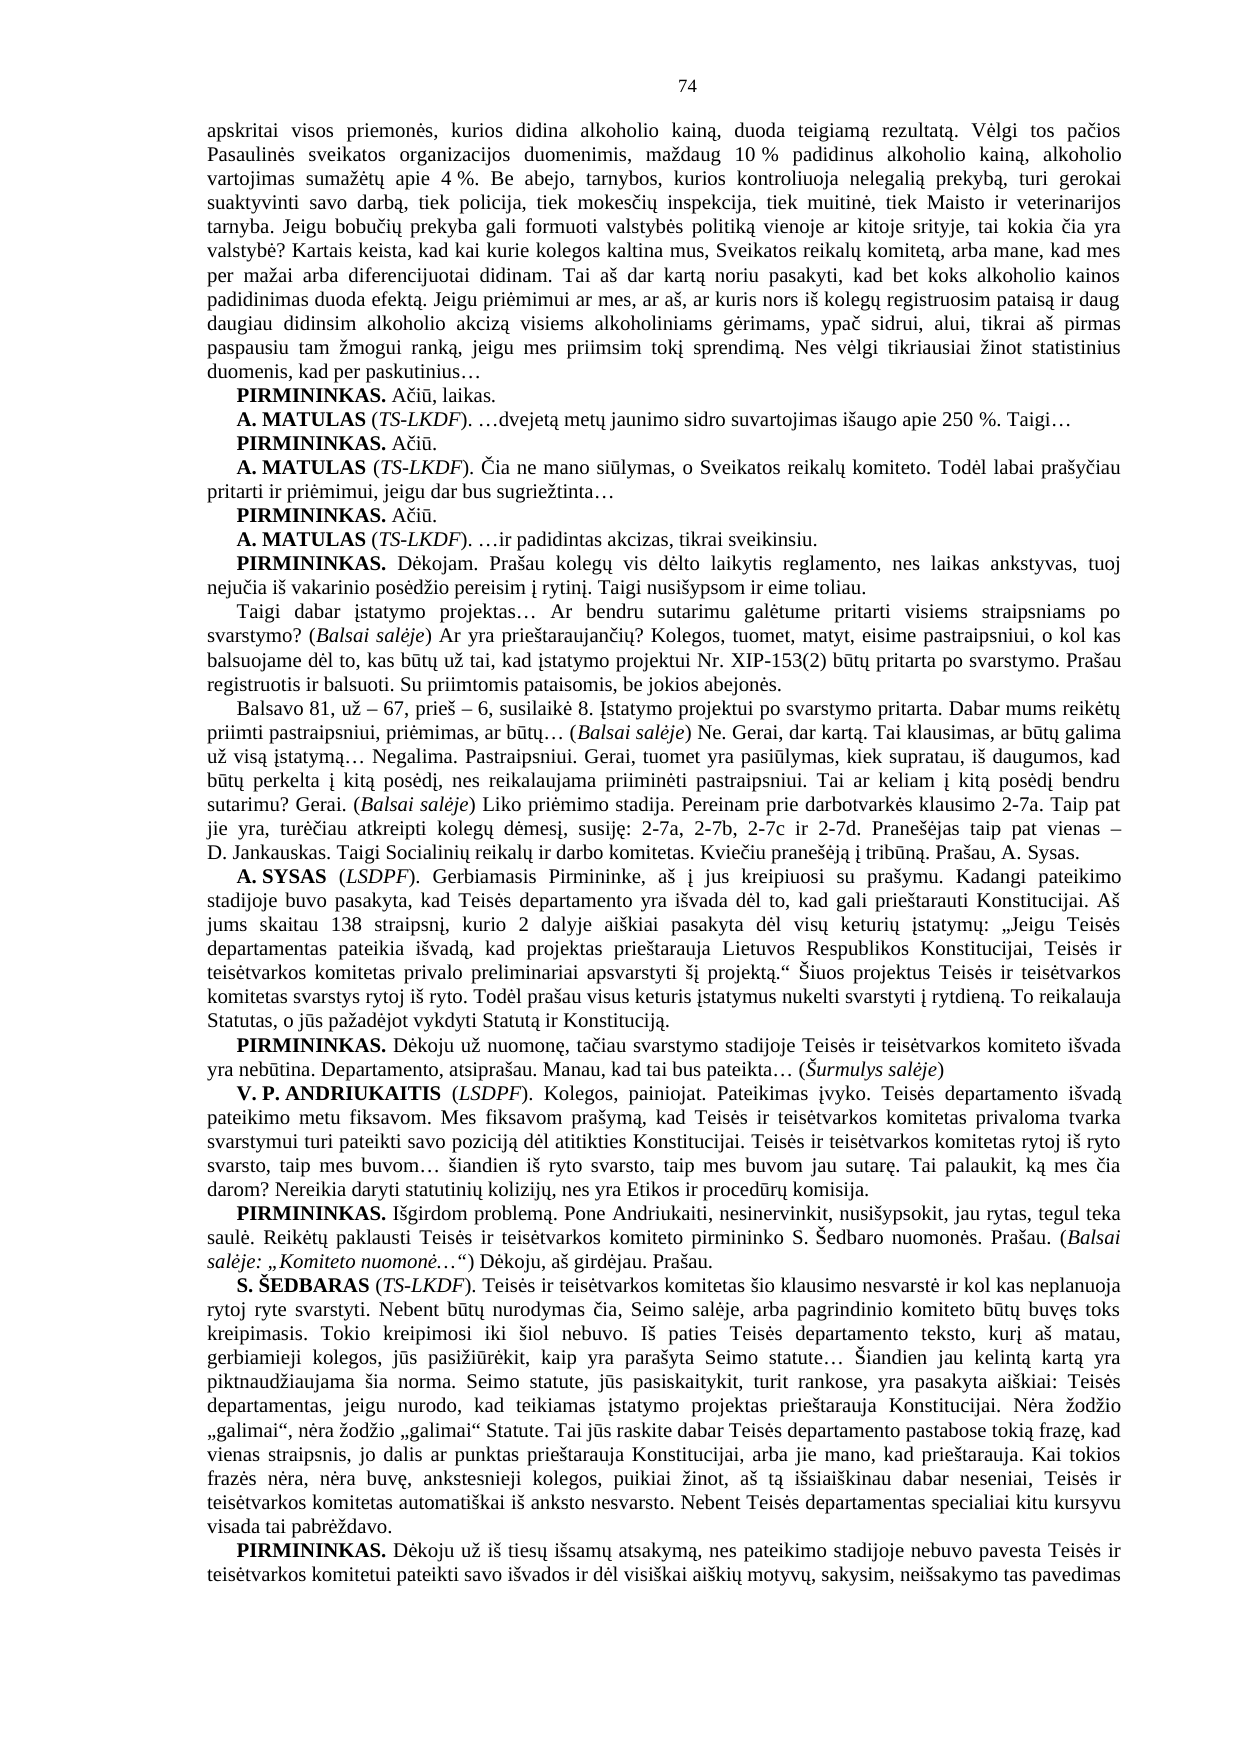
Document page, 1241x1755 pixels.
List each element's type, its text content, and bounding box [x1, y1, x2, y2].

text S. ŠEDBARAS (TS-LKDF). Teisės ir teisėtvarkos komitetas šio klausimo nesvarstė ir kol kas neplanuoja rytoj ryte svarstyti. Nebent būtų nurodymas čia, Seimo salėje, arba pagrindinio komiteto būtų buvęs toks kreipimasis. Tokio kreipimosi iki šiol nebuvo. Iš paties Teisės departamento teksto, kurį aš matau, gerbiamieji kolegos, jūs pasižiūrėkit, kaip yra parašyta Seimo statute… Šiandien jau kelintą kartą yra piktnaudžiaujama šia norma. Seimo statute, jūs pasiskaitykit, turit rankose, yra pasakyta aiškiai: Teisės departamentas, jeigu nurodo, kad teikiamas įstatymo projektas prieštarauja Konstitucijai. Nėra žodžio „galimai“, nėra žodžio „galimai“ Statute. Tai jūs raskite dabar Teisės departamento pastabose tokią frazę, kad vienas straipsnis, jo dalis ar punktas prieštarauja Konstitucijai, arba jie mano, kad prieštarauja. Kai tokios frazės nėra, nėra buvę, ankstesnieji kolegos, puikiai žinot, aš tą išsiaiškinau dabar neseniai, Teisės ir teisėtvarkos komitetas automatiškai iš anksto nesvarsto. Nebent Teisės departamentas specialiai kitu kursyvu visada tai pabrėždavo. [207, 1273, 1122, 1538]
text A. MATULAS (TS-LKDF). …dvejetą metų jaunimo sidro suvartojimas išaugo apie 250 %. Taigi… [207, 407, 1122, 431]
text PIRMININKAS. Ačiū, laikas. [207, 383, 1122, 407]
text PIRMININKAS. Dėkojam. Prašau kolegų vis dėlto laikytis reglamento, nes laikas ankstyvas, tuoj nejučia iš vakarinio posėdžio pereisim į rytinį. Taigi nusišypsom ir eime toliau. [207, 551, 1122, 599]
text A. MATULAS (TS-LKDF). …ir padidintas akcizas, tikrai sveikinsiu. [207, 527, 1122, 551]
text PIRMININKAS. Išgirdom problemą. Pone Andriukaiti, nesinervinkit, nusišypsokit, jau rytas, tegul teka saulė. Reikėtų paklausti Teisės ir teisėtvarkos komiteto pirmininko S. Šedbaro nuomonės. Prašau. (Balsai salėje: „Komiteto nuomonė…“) Dėkoju, aš girdėjau. Prašau. [207, 1201, 1122, 1273]
text PIRMININKAS. Ačiū. [207, 431, 1122, 455]
text Balsavo 81, už – 67, prieš – 6, susilaikė 8. Įstatymo projektui po svarstymo pritarta. Dabar mums reikėtų priimti pastraipsniui, priėmimas, ar būtų… (Balsai salėje) Ne. Gerai, dar kartą. Tai klausimas, ar būtų galima už visą įstatymą… Negalima. Pastraipsniui. Gerai, tuomet yra pasiūlymas, kiek supratau, iš daugumos, kad būtų perkelta į kitą posėdį, nes reikalaujama priiminėti pastraipsniui. Tai ar keliam į kitą posėdį bendru sutarimu? Gerai. (Balsai salėje) Liko priėmimo stadija. Pereinam prie darbotvarkės klausimo 2-7a. Taip pat jie yra, turėčiau atkreipti kolegų dėmesį, susiję: 2-7a, 2-7b, 2-7c ir 2-7d. Pranešėjas taip pat vienas – D. Jankauskas. Taigi Socialinių reikalų ir darbo komitetas. Kviečiu pranešėją į tribūną. Prašau, A. Sysas. [207, 696, 1122, 864]
text PIRMININKAS. Dėkoju už iš tiesų išsamų atsakymą, nes pateikimo stadijoje nebuvo pavesta Teisės ir teisėtvarkos komitetui pateikti savo išvados ir dėl visiškai aiškių motyvų, sakysim, neišsakymo tas pavedimas [207, 1538, 1122, 1586]
text PIRMININKAS. Dėkoju už nuomonę, tačiau svarstymo stadijoje Teisės ir teisėtvarkos komiteto išvada yra nebūtina. Departamento, atsiprašau. Manau, kad tai bus pateikta… (Šurmulys salėje) [207, 1032, 1122, 1081]
text Taigi dabar įstatymo projektas… Ar bendru sutarimu galėtume pritarti visiems straipsniams po svarstymo? (Balsai salėje) Ar yra prieštaraujančių? Kolegos, tuomet, matyt, eisime pastraipsniui, o kol kas balsuojame dėl to, kas būtų už tai, kad įstatymo projektui Nr. XIP-153(2) būtų pritarta po svarstymo. Prašau registruotis ir balsuoti. Su priimtomis pataisomis, be jokios abejonės. [207, 599, 1122, 696]
text A. MATULAS (TS-LKDF). Čia ne mano siūlymas, o Sveikatos reikalų komiteto. Todėl labai prašyčiau pritarti ir priėmimui, jeigu dar bus sugriežtinta… [207, 455, 1122, 503]
text apskritai visos priemonės, kurios didina alkoholio kainą, duoda teigiamą rezultatą. Vėlgi tos pačios Pasaulinės sveikatos organizacijos duomenimis, maždaug 10 % padidinus alkoholio kainą, alkoholio vartojimas sumažėtų apie 4 %. Be abejo, tarnybos, kurios kontroliuoja nelegalią prekybą, turi gerokai suaktyvinti savo darbą, tiek policija, tiek mokesčių inspekcija, tiek muitinė, tiek Maisto ir veterinarijos tarnyba. Jeigu bobučių prekyba gali formuoti valstybės politiką vienoje ar kitoje srityje, tai kokia čia yra valstybė? Kartais keista, kad kai kurie kolegos kaltina mus, Sveikatos reikalų komitetą, arba mane, kad mes per mažai arba diferencijuotai didinam. Tai aš dar kartą noriu pasakyti, kad bet koks alkoholio kainos padidinimas duoda efektą. Jeigu priėmimui ar mes, ar aš, ar kuris nors iš kolegų registruosim pataisą ir daug daugiau didinsim alkoholio akcizą visiems alkoholiniams gėrimams, ypač sidrui, alui, tikrai aš pirmas paspausiu tam žmogui ranką, jeigu mes priimsim tokį sprendimą. Nes vėlgi tikriausiai žinot statistinius duomenis, kad per paskutinius… [207, 118, 1122, 383]
text A. SYSAS (LSDPF). Gerbiamasis Pirmininke, aš į jus kreipiuosi su prašymu. Kadangi pateikimo stadijoje buvo pasakyta, kad Teisės departamento yra išvada dėl to, kad gali prieštarauti Konstitucijai. Aš jums skaitau 138 straipsnį, kurio 2 dalyje aiškiai pasakyta dėl visų keturių įstatymų: „Jeigu Teisės departamentas pateikia išvadą, kad projektas prieštarauja Lietuvos Respublikos Konstitucijai, Teisės ir teisėtvarkos komitetas privalo preliminariai apsvarstyti šį projektą.“ Šiuos projektus Teisės ir teisėtvarkos komitetas svarstys rytoj iš ryto. Todėl prašau visus keturis įstatymus nukelti svarstyti į rytdieną. To reikalauja Statutas, o jūs pažadėjot vykdyti Statutą ir Konstituciją. [207, 864, 1122, 1032]
text V. P. ANDRIUKAITIS (LSDPF). Kolegos, painiojat. Pateikimas įvyko. Teisės departamento išvadą pateikimo metu fiksavom. Mes fiksavom prašymą, kad Teisės ir teisėtvarkos komitetas privaloma tvarka svarstymui turi pateikti savo poziciją dėl atitikties Konstitucijai. Teisės ir teisėtvarkos komitetas rytoj iš ryto svarsto, taip mes buvom… šiandien iš ryto svarsto, taip mes buvom jau sutarę. Tai palaukit, ką mes čia darom? Nereikia daryti statutinių kolizijų, nes yra Etikos ir procedūrų komisija. [207, 1081, 1122, 1201]
text PIRMININKAS. Ačiū. [207, 503, 1122, 527]
